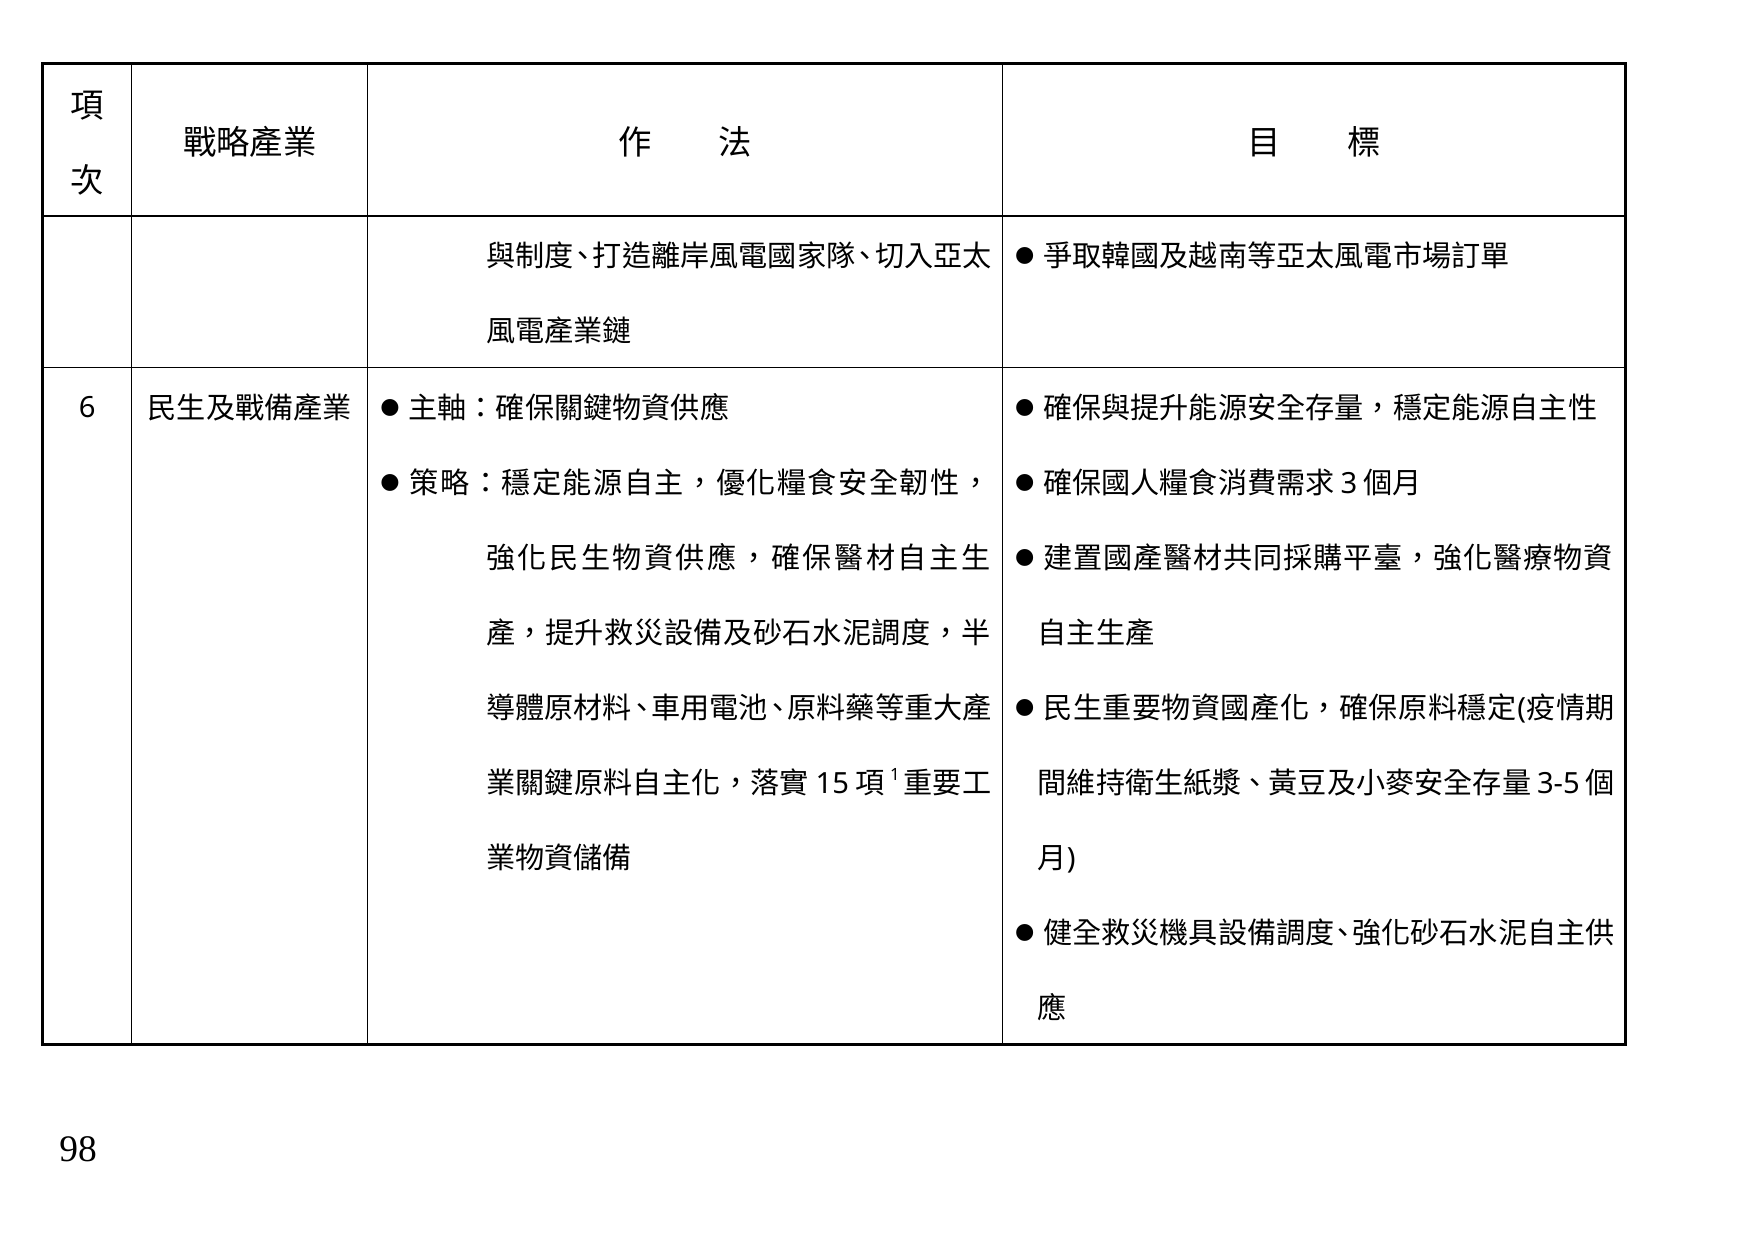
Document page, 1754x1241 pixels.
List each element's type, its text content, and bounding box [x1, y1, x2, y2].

table_cell 6 [44, 368, 131, 1043]
table_cell 與制度、打造離岸風電國家隊、切入亞太風電產業鏈 [368, 217, 1002, 367]
table_header 目 標 [1003, 65, 1624, 215]
table_cell 民生及戰備產業 [132, 368, 367, 1043]
table_cell 確保與提升能源安全存量，穩定能源自主性 確保國人糧食消費需求3個月 建置國產醫材共同採購平臺，強化醫療物資自主生產 民生重要物資國產化，確保原料穩定(疫情期間維持衛生紙漿、黃豆及小麥安全存量3-5個月) 健全救災機具設備調度、強化砂石水泥自主供應 [1003, 368, 1624, 1043]
table_cell 爭取韓國及越南等亞太風電市場訂單 [1003, 217, 1624, 367]
table_header 戰略產業 [132, 65, 367, 215]
table_cell [132, 217, 367, 367]
table_header 作 法 [368, 65, 1002, 215]
table_header 項次 [44, 65, 131, 215]
table_cell [44, 217, 131, 367]
table_cell 主軸：確保關鍵物資供應 策略：穩定能源自主，優化糧食安全韌性，強化民生物資供應，確保醫材自主生產，提升救災設備及砂石水泥調度，半導體原材料、車用電池、原料藥等重大產業關鍵原料自主化，落實15項1重要工業物資儲備 [368, 368, 1002, 1043]
